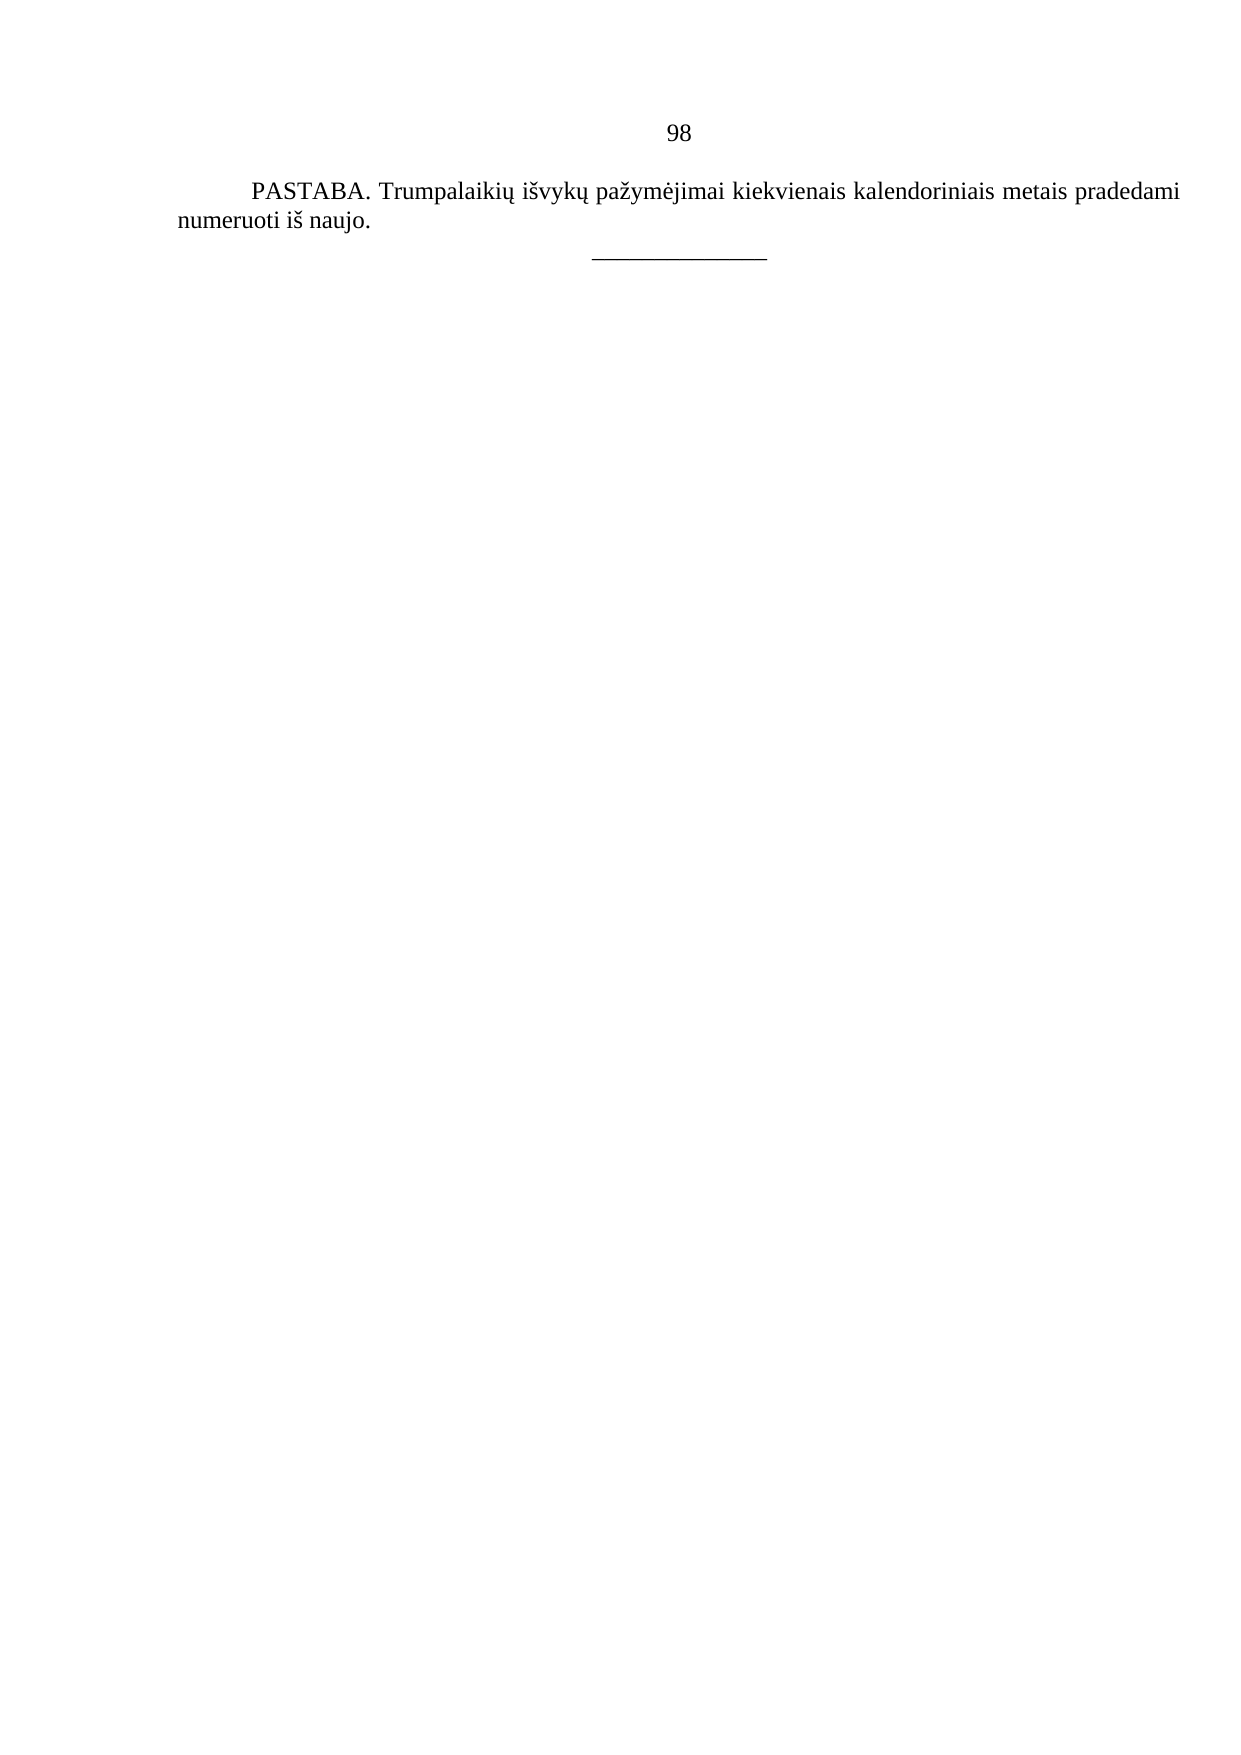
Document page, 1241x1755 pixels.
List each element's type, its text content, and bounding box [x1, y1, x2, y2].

text ______________ [177, 234, 1181, 263]
text PASTABA. Trumpalaikių išvykų pažymėjimai kiekvienais kalendoriniais metais pradedami numeruoti iš naujo. [177, 176, 1181, 234]
